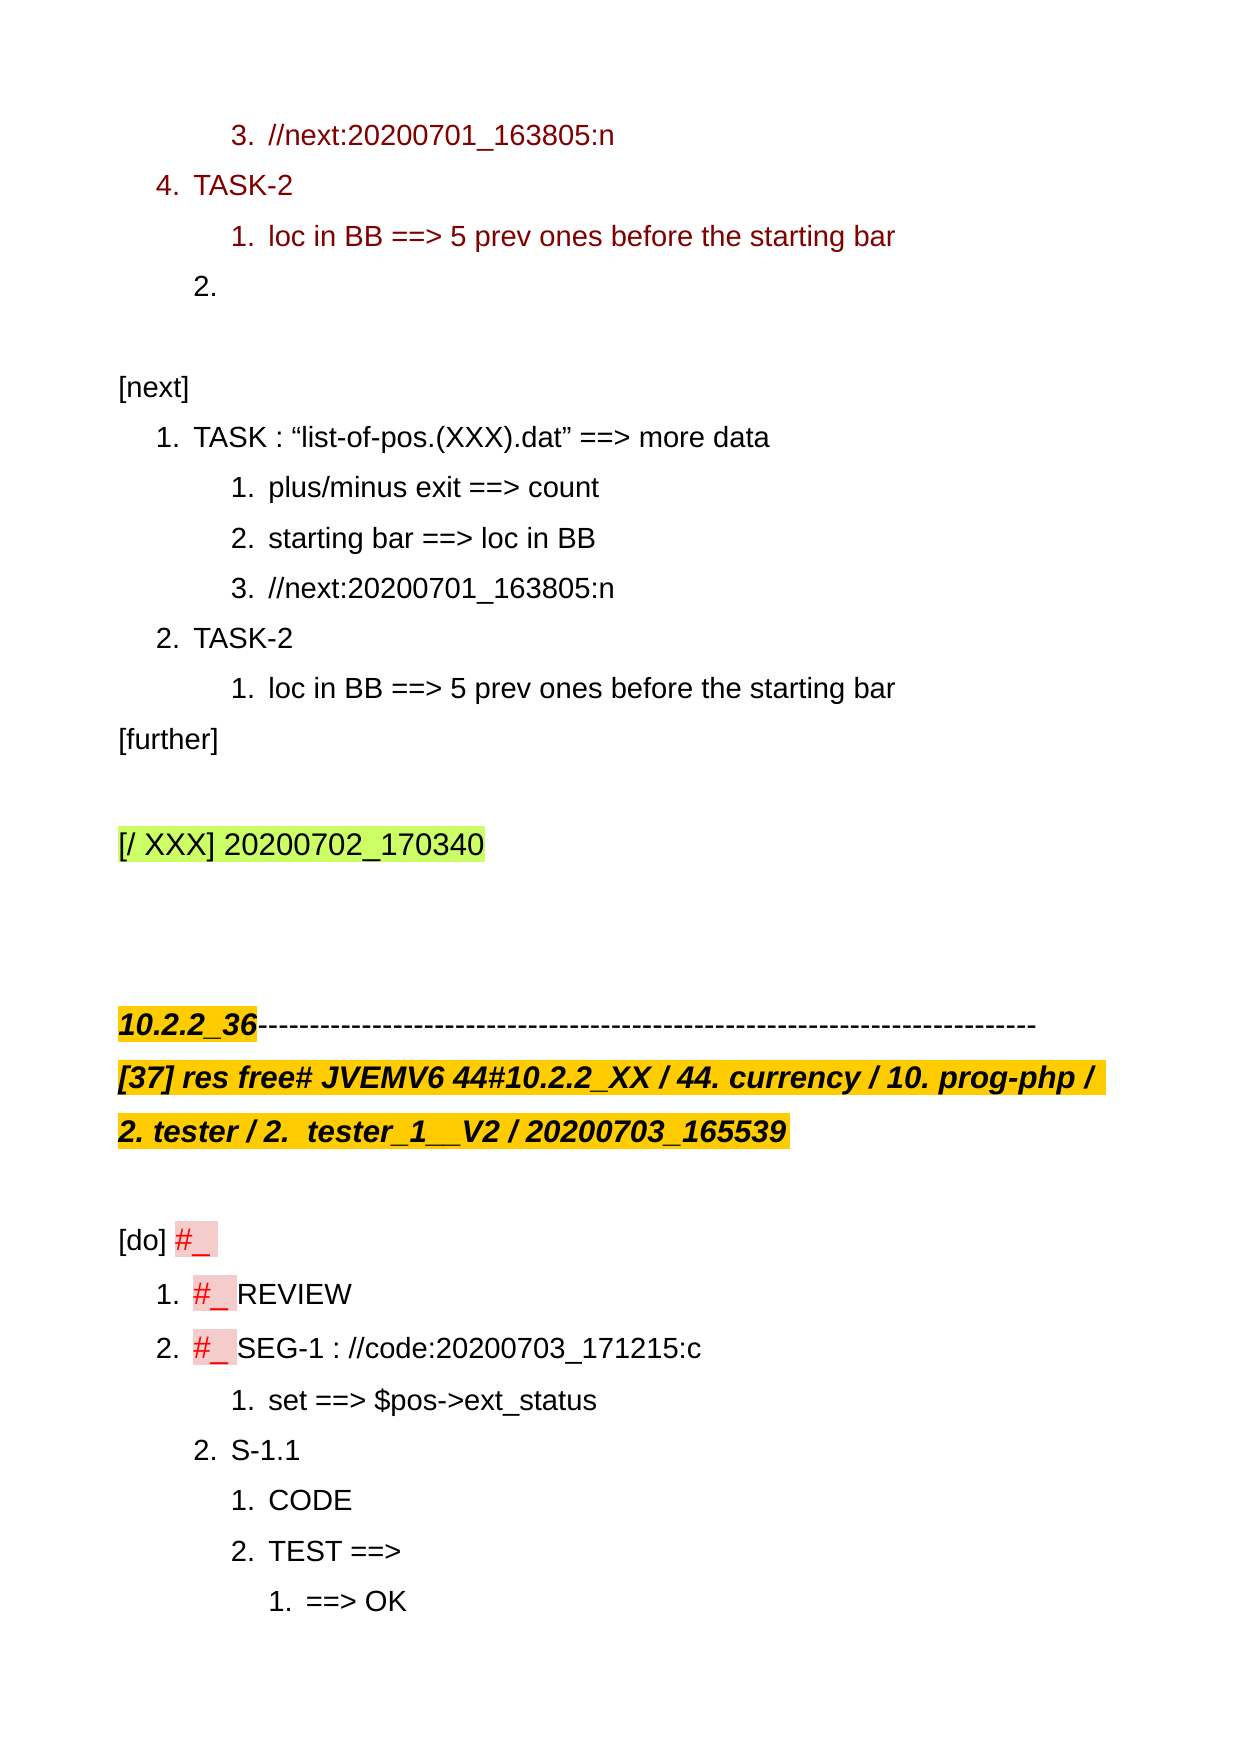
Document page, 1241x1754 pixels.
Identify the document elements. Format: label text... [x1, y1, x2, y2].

list #_ REVIEW [156, 1275, 1122, 1311]
text [37] res free# JVEMV6 44#10.2.2_XX / 44. currency / 10. prog-php / 2. tester / 2. tester_1__V2 / 20200703_165539 [118, 1059, 1122, 1149]
list ==> OK [268, 1584, 1122, 1617]
list starting bar ==> loc in BB [231, 521, 1122, 554]
text [next] [118, 370, 1122, 403]
text 10.2.2_36--------------------------------------------------------------------------- [118, 1006, 1122, 1042]
list CODE [231, 1483, 1122, 1517]
list TASK : “list-of-pos.(XXX).dat” ==> more data [156, 420, 1122, 453]
list set ==> $pos->ext_status [231, 1383, 1122, 1416]
list loc in BB ==> 5 prev ones before the starting bar [231, 672, 1122, 705]
list //next:20200701_163805:n [231, 118, 1122, 152]
list #_ SEG-1 : //code:20200703_171215:c [156, 1329, 1122, 1365]
text [/ XXX] 20200702_170340 [118, 772, 1122, 862]
text [further] [118, 722, 1122, 755]
list S-1.1 [193, 1433, 1122, 1466]
list plus/minus exit ==> count [231, 470, 1122, 504]
text [do] #_ [118, 1221, 1122, 1257]
list TASK-2 [156, 621, 1122, 655]
list //next:20200701_163805:n [231, 571, 1122, 604]
list loc in BB ==> 5 prev ones before the starting bar [231, 219, 1122, 252]
list TEST ==> [231, 1533, 1122, 1567]
list TASK-2 [156, 168, 1122, 202]
